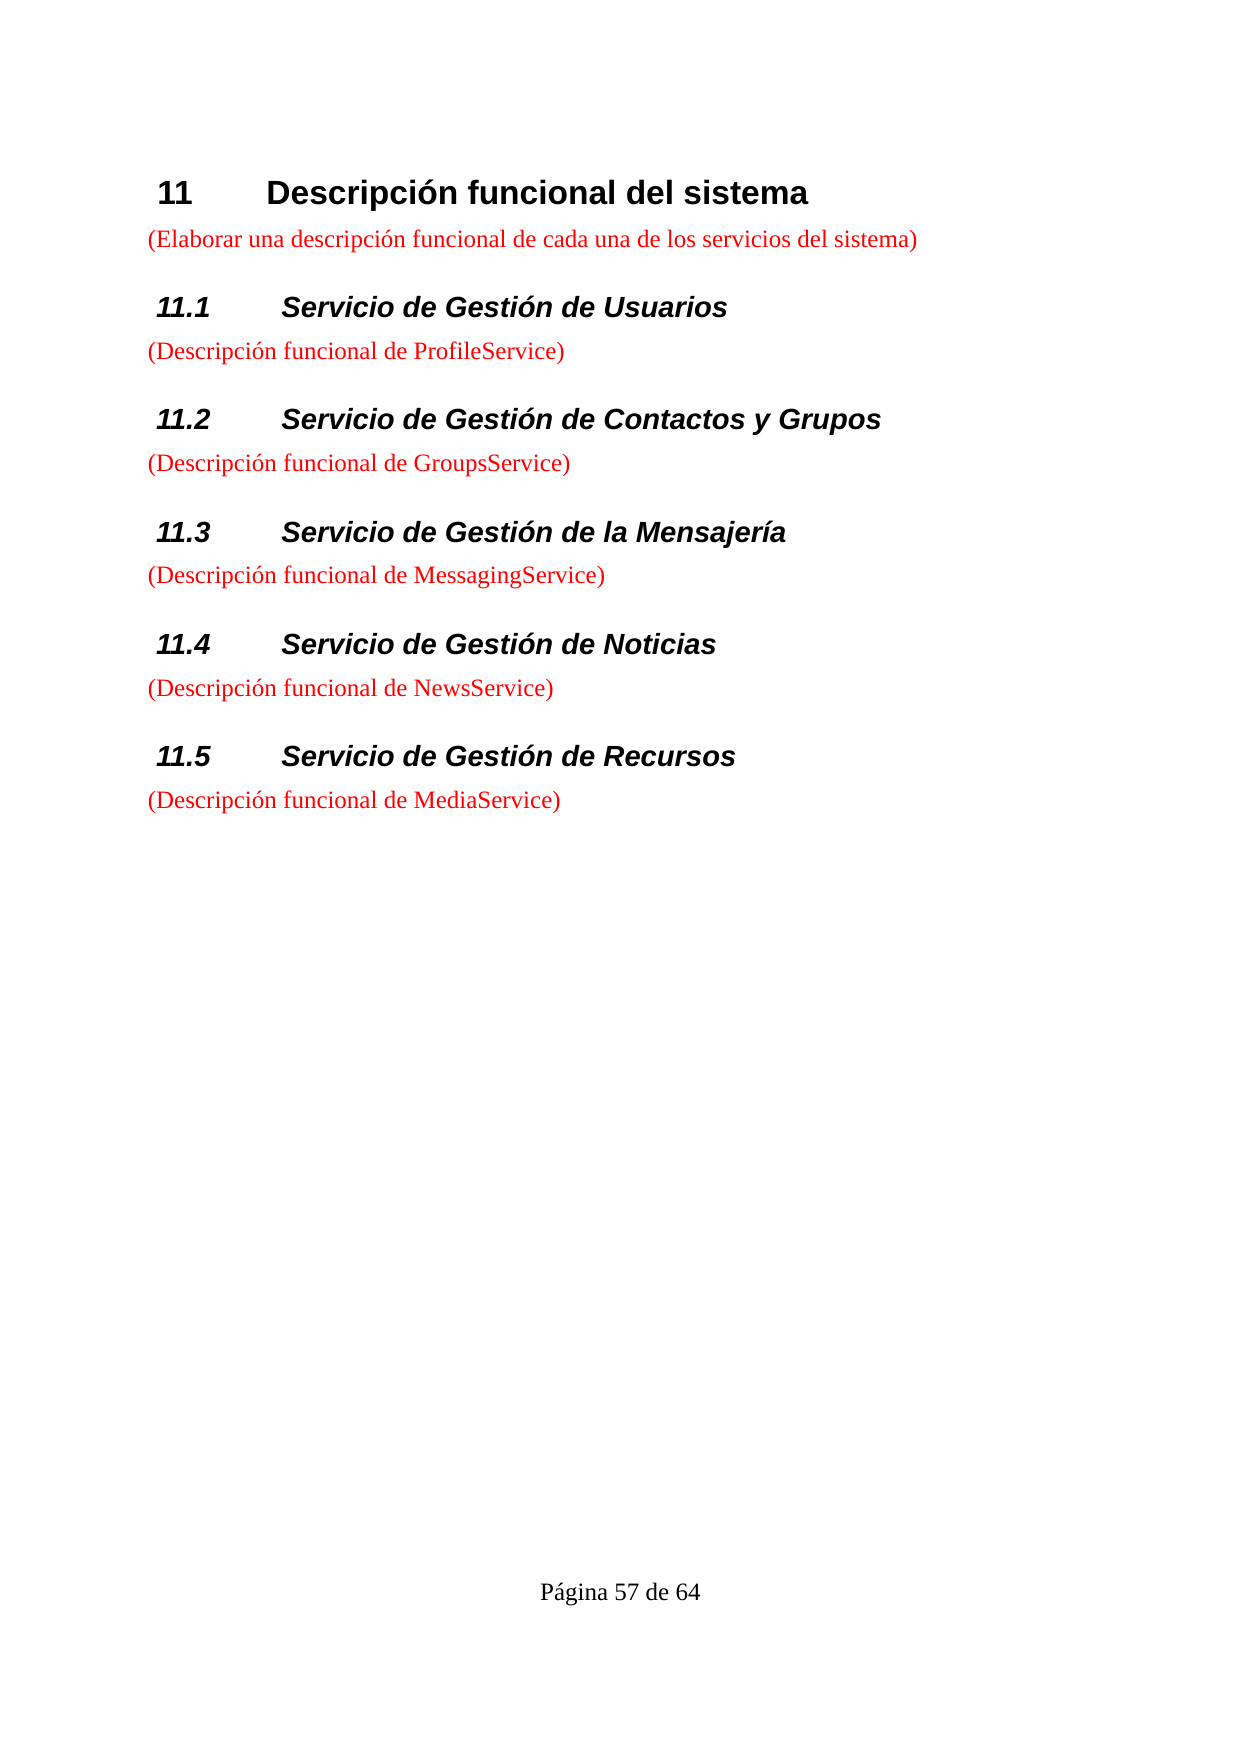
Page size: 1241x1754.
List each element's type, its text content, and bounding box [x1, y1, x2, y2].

text (Descripción funcional de MessagingService) [148, 561, 1093, 589]
text (Descripción funcional de GroupsService) [148, 448, 1093, 477]
text (Descripción funcional de ProfileService) [148, 336, 1093, 365]
subtitle Descripción funcional del sistema [148, 173, 1093, 211]
subtitle Servicio de Gestión de Usuarios [148, 290, 1093, 323]
subtitle Servicio de Gestión de la Mensajería [148, 514, 1093, 548]
text (Descripción funcional de MediaService) [148, 785, 1093, 814]
text (Descripción funcional de NewsService) [148, 673, 1093, 702]
text (Elaborar una descripción funcional de cada una de los servicios del sistema) [148, 224, 1093, 252]
subtitle Servicio de Gestión de Contactos y Grupos [148, 402, 1093, 436]
subtitle Servicio de Gestión de Noticias [148, 627, 1093, 660]
subtitle Servicio de Gestión de Recursos [148, 739, 1093, 773]
